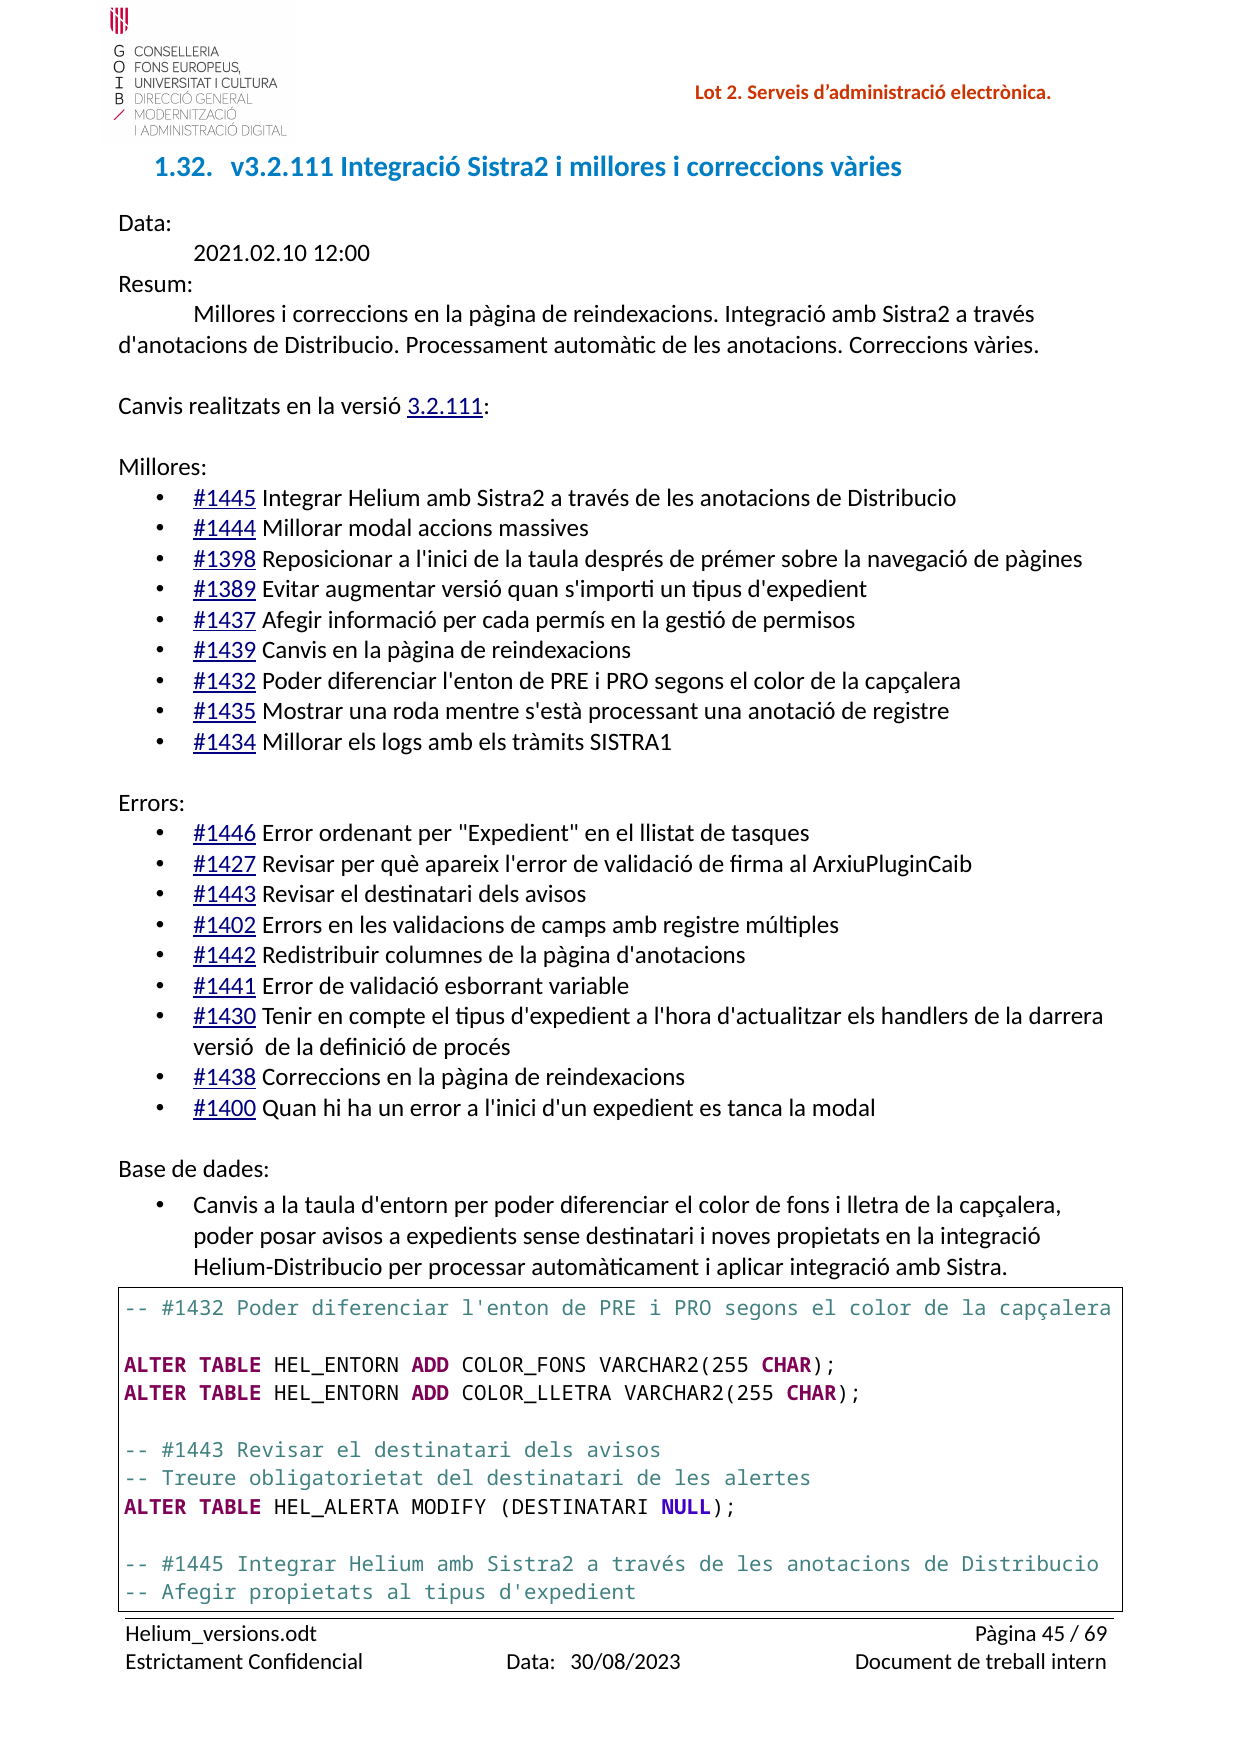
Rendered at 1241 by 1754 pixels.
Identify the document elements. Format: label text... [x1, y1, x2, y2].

text 2021.02.10 12:00 [118, 237, 1122, 268]
list #1446 Error ordenant per "Expedient" en el llistat de tasques [156, 817, 1122, 848]
list #1389 Evitar augmentar versió quan s'importi un tipus d'expedient [156, 573, 1122, 604]
list #1427 Revisar per què apareix l'error de validació de firma al ArxiuPluginCaib [156, 848, 1122, 878]
text Errors: [118, 787, 1122, 817]
picture [100, 0, 297, 144]
table_header -- #1432 Poder diferenciar l'enton de PRE i PRO segons el color de la capçalera ALTER TABLE HEL_ENTORN ADD COLOR_FONS VARCHAR2(255 CHAR); ALTER TABLE HEL_ENTORN ADD COLOR_LLETRA VARCHAR2(255 CHAR); -- #1443 Revisar el destinatari dels avisos -- Treure obligatorietat del destinatari de les alertes ALTER TABLE HEL_ALERTA MODIFY (DESTINATARI NULL); -- #1445 Integrar Helium amb Sistra2 a través de les anotacions de Distribucio -- Afegir propietats al tipus d'expedient [119, 1288, 1122, 1611]
list #1438 Correccions en la pàgina de reindexacions [156, 1062, 1122, 1092]
list #1435 Mostrar una roda mentre s'està processant una anotació de registre [156, 695, 1122, 726]
list #1398 Reposicionar a l'inici de la taula després de prémer sobre la navegació de pàgines [156, 543, 1122, 573]
list Canvis a la taula d'entorn per poder diferenciar el color de fons i lletra de la capçalera, poder posar avisos a expedients sense destinatari i noves propietats en la integració Helium-Distribucio per processar automàticament i aplicar integració amb Sistra. [156, 1189, 1122, 1281]
list #1443 Revisar el destinatari dels avisos [156, 878, 1122, 909]
list #1430 Tenir en compte el tipus d'expedient a l'hora d'actualitzar els handlers de la darrera versió de la definició de procés [156, 1001, 1122, 1062]
text Base de dades: [118, 1153, 1122, 1184]
list #1400 Quan hi ha un error a l'inici d'un expedient es tanca la modal [156, 1092, 1122, 1123]
list #1402 Errors en les validacions de camps amb registre múltiples [156, 909, 1122, 939]
list #1441 Error de validació esborrant variable [156, 970, 1122, 1001]
text Resum: [118, 268, 1122, 298]
text Millores: [118, 451, 1122, 482]
text Canvis realitzats en la versió 3.2.111: [118, 390, 1122, 421]
subtitle v3.2.111 Integració Sistra2 i millores i correccions vàries [153, 148, 1122, 183]
list #1439 Canvis en la pàgina de reindexacions [156, 634, 1122, 665]
text Data: [118, 207, 1122, 237]
list #1444 Millorar modal accions massives [156, 512, 1122, 543]
list #1434 Millorar els logs amb els tràmits SISTRA1 [156, 726, 1122, 756]
list #1442 Redistribuir columnes de la pàgina d'anotacions [156, 939, 1122, 970]
list #1437 Afegir informació per cada permís en la gestió de permisos [156, 604, 1122, 634]
list #1445 Integrar Helium amb Sistra2 a través de les anotacions de Distribucio [156, 482, 1122, 512]
list #1432 Poder diferenciar l'enton de PRE i PRO segons el color de la capçalera [156, 665, 1122, 695]
text Millores i correccions en la pàgina de reindexacions. Integració amb Sistra2 a través d'anotacions de Distribucio. Processament automàtic de les anotacions. Correccions vàries. [118, 298, 1122, 359]
